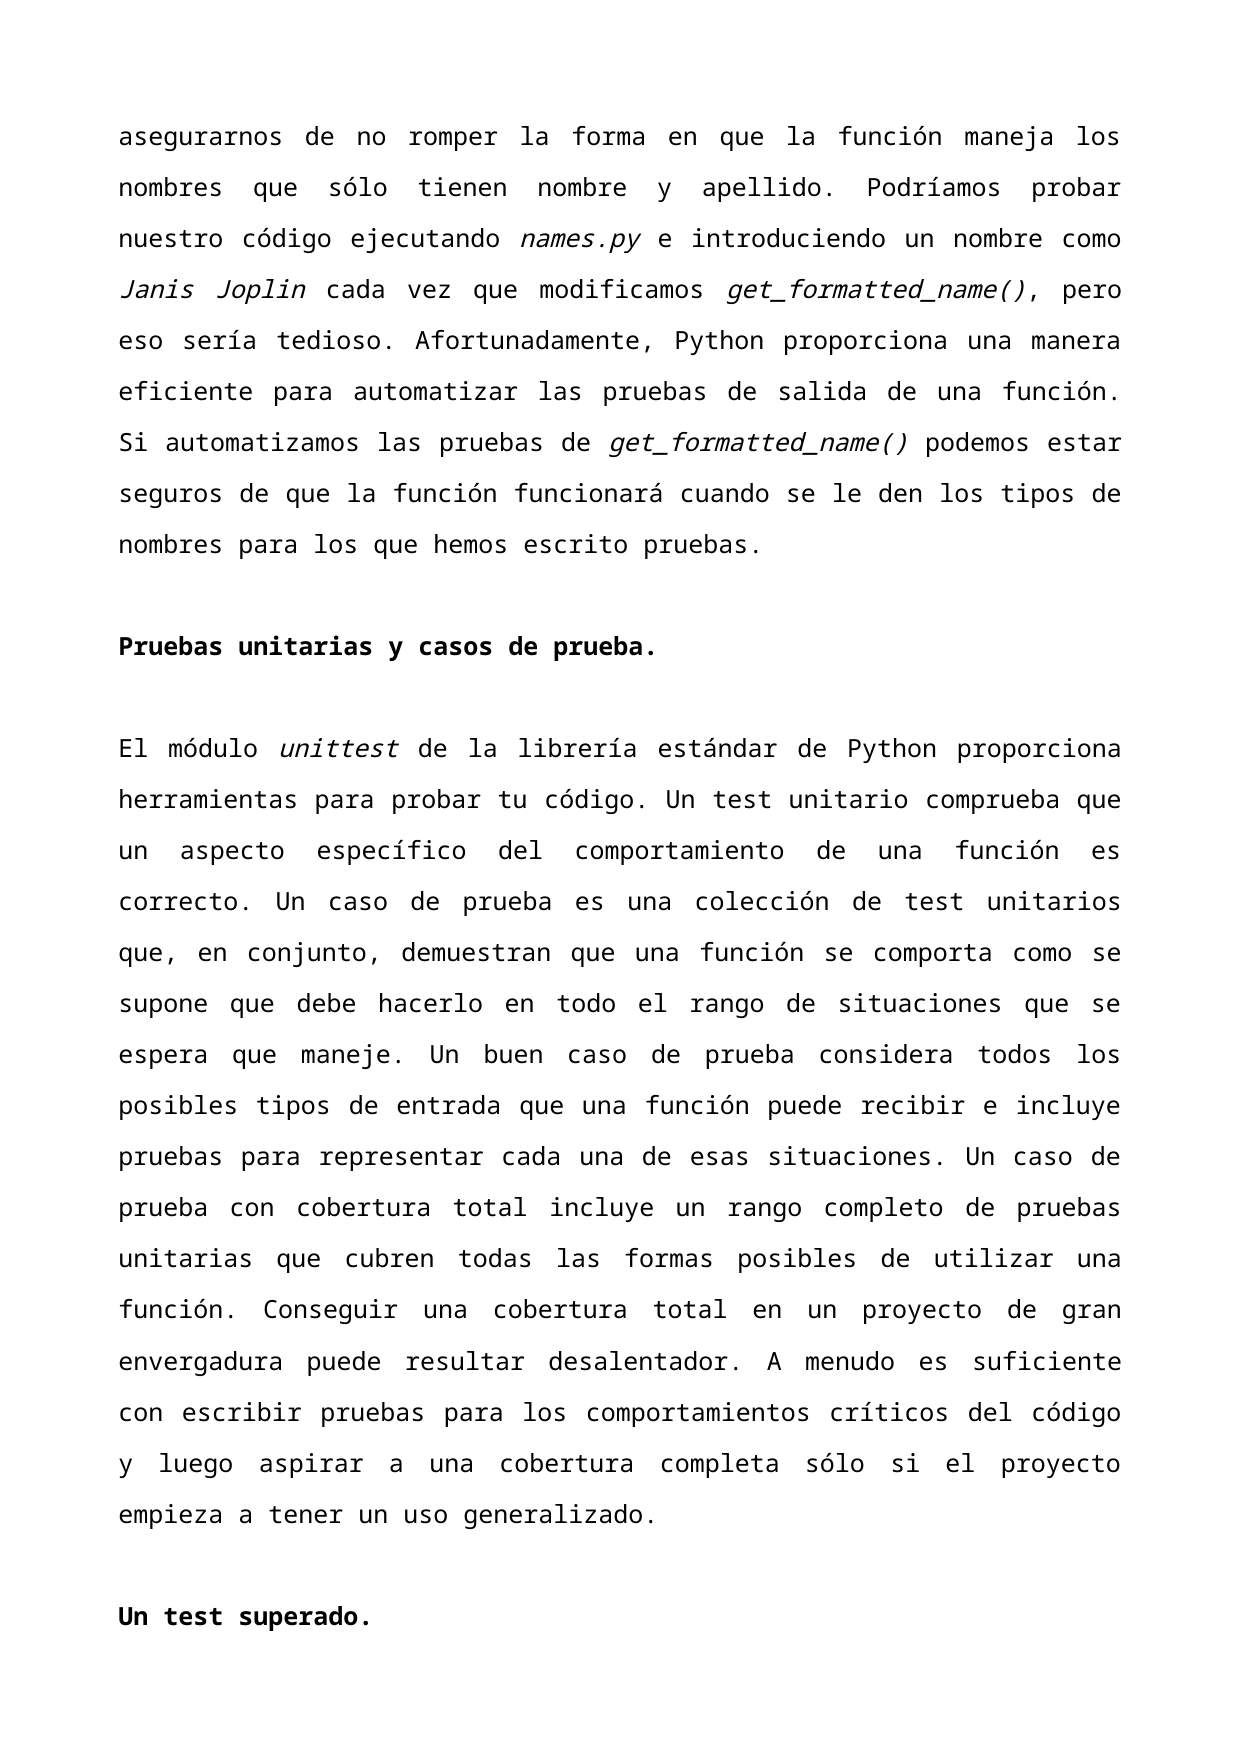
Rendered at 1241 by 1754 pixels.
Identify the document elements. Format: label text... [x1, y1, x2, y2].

text El módulo unittest de la librería estándar de Python proporciona herramientas para probar tu código. Un test unitario comprueba que un aspecto específico del comportamiento de una función es correcto. Un caso de prueba es una colección de test unitarios que, en conjunto, demuestran que una función se comporta como se supone que debe hacerlo en todo el rango de situaciones que se espera que maneje. Un buen caso de prueba considera todos los posibles tipos de entrada que una función puede recibir e incluye pruebas para representar cada una de esas situaciones. Un caso de prueba con cobertura total incluye un rango completo de pruebas unitarias que cubren todas las formas posibles de utilizar una función. Conseguir una cobertura total en un proyecto de gran envergadura puede resultar desalentador. A menudo es suficiente con escribir pruebas para los comportamientos críticos del código y luego aspirar a una cobertura completa sólo si el proyecto empieza a tener un uso generalizado. [118, 731, 1122, 1530]
text Un test superado. [118, 1598, 1122, 1632]
text Pruebas unitarias y casos de prueba. [118, 628, 1122, 663]
text asegurarnos de no romper la forma en que la función maneja los nombres que sólo tienen nombre y apellido. Podríamos probar nuestro código ejecutando names.py e introduciendo un nombre como Janis Joplin cada vez que modificamos get_formatted_name(), pero eso sería tedioso. Afortunadamente, Python proporciona una manera eficiente para automatizar las pruebas de salida de una función. Si automatizamos las pruebas de get_formatted_name() podemos estar seguros de que la función funcionará cuando se le den los tipos de nombres para los que hemos escrito pruebas. [118, 118, 1122, 561]
